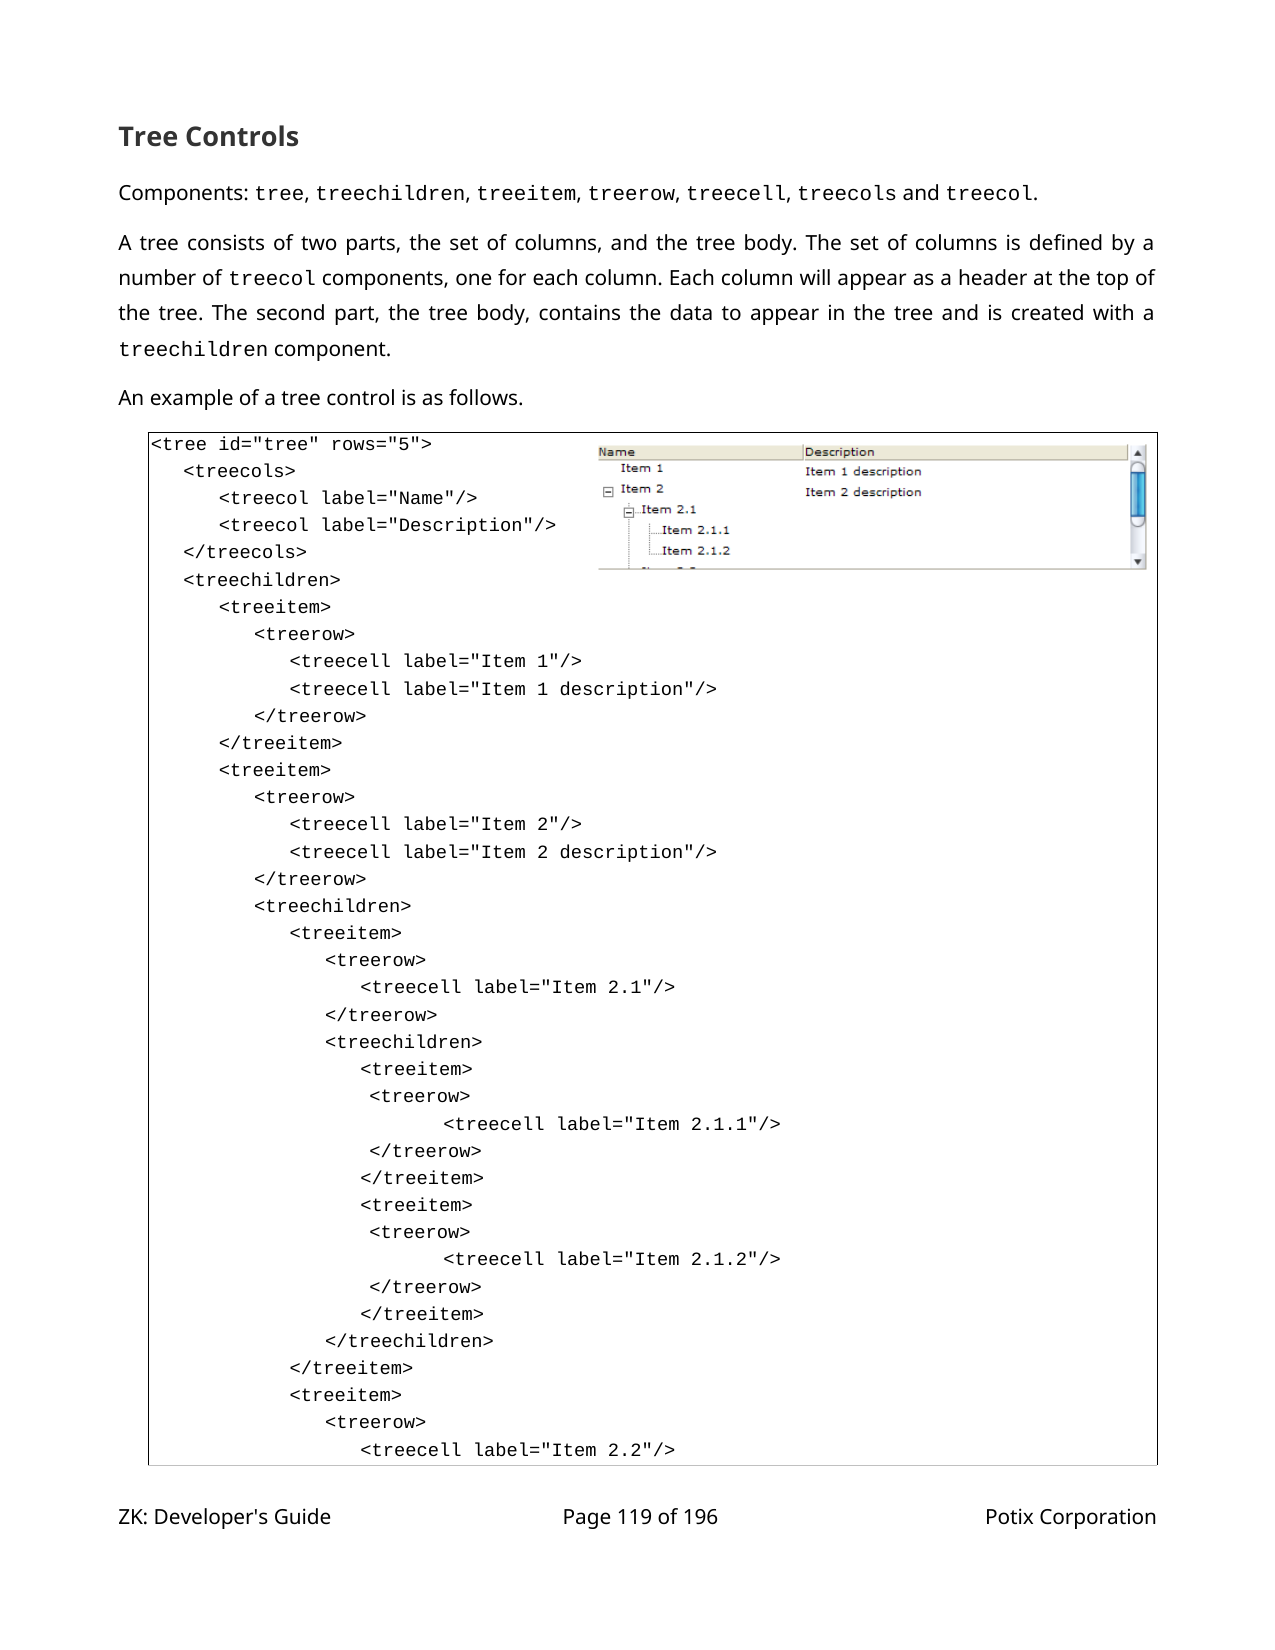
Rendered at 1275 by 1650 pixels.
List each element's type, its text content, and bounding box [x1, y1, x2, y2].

text <treeitem> [149, 1193, 1157, 1217]
text </treerow> [149, 1003, 1157, 1027]
text <treeitem> [149, 595, 1157, 619]
text <treecell label="Item 2.1.1"/> [149, 1111, 1157, 1136]
text <treecell label="Item 2.1.2"/> [149, 1247, 1157, 1272]
text <treerow> [149, 785, 1157, 809]
text <treecell label="Item 2"/> [149, 812, 1157, 837]
text <tree id="tree" rows="5"> [149, 433, 1157, 456]
text </treerow> [149, 1138, 1157, 1163]
text A tree consists of two parts, the set of columns, and the tree body. The set of columns is defined by a number of treecol components, one for each column. Each column will appear as a header at the top of the tree. The second part, the tree body, contains the data to appear in the tree and is created with a treechildren component. [118, 228, 1157, 362]
text An example of a tree control is as follows. [118, 383, 1157, 411]
text <treeitem> [149, 1057, 1157, 1081]
text </treerow> [149, 1274, 1157, 1299]
text <treerow> [149, 622, 1157, 646]
text <treecell label="Item 2 description"/> [149, 839, 1157, 864]
text <treerow> [149, 1410, 1157, 1435]
text <treecell label="Item 2.1"/> [149, 975, 1157, 1000]
text <treecell label="Item 1 description"/> [149, 676, 1157, 701]
text </treeitem> [149, 1356, 1157, 1380]
text <treechildren> [149, 568, 1157, 592]
text <treecols> [149, 459, 594, 483]
text <treecell label="Item 2.2"/> [149, 1438, 1157, 1465]
text <treerow> [149, 948, 1157, 972]
text </treeitem> [149, 1302, 1157, 1326]
text <treeitem> [149, 921, 1157, 945]
text </treerow> [149, 703, 1157, 728]
picture [594, 441, 1150, 572]
text <treechildren> [149, 894, 1157, 918]
text <treerow> [149, 1220, 1157, 1244]
text </treeitem> [149, 1166, 1157, 1190]
text <treechildren> [149, 1030, 1157, 1054]
text <treeitem> [149, 1383, 1157, 1407]
text Components: tree, treechildren, treeitem, treerow, treecell, treecols and treecol. [118, 178, 1157, 207]
text </treecols> [149, 540, 594, 565]
text <treerow> [149, 1084, 1157, 1108]
text <treeitem> [149, 758, 1157, 782]
text </treechildren> [149, 1329, 1157, 1353]
text <treecol label="Name"/> [149, 486, 594, 510]
text <treecol label="Description"/> [149, 513, 594, 537]
text <treecell label="Item 1"/> [149, 649, 1157, 673]
text </treerow> [149, 867, 1157, 891]
subtitle Tree Controls [118, 118, 1157, 155]
text </treeitem> [149, 731, 1157, 755]
